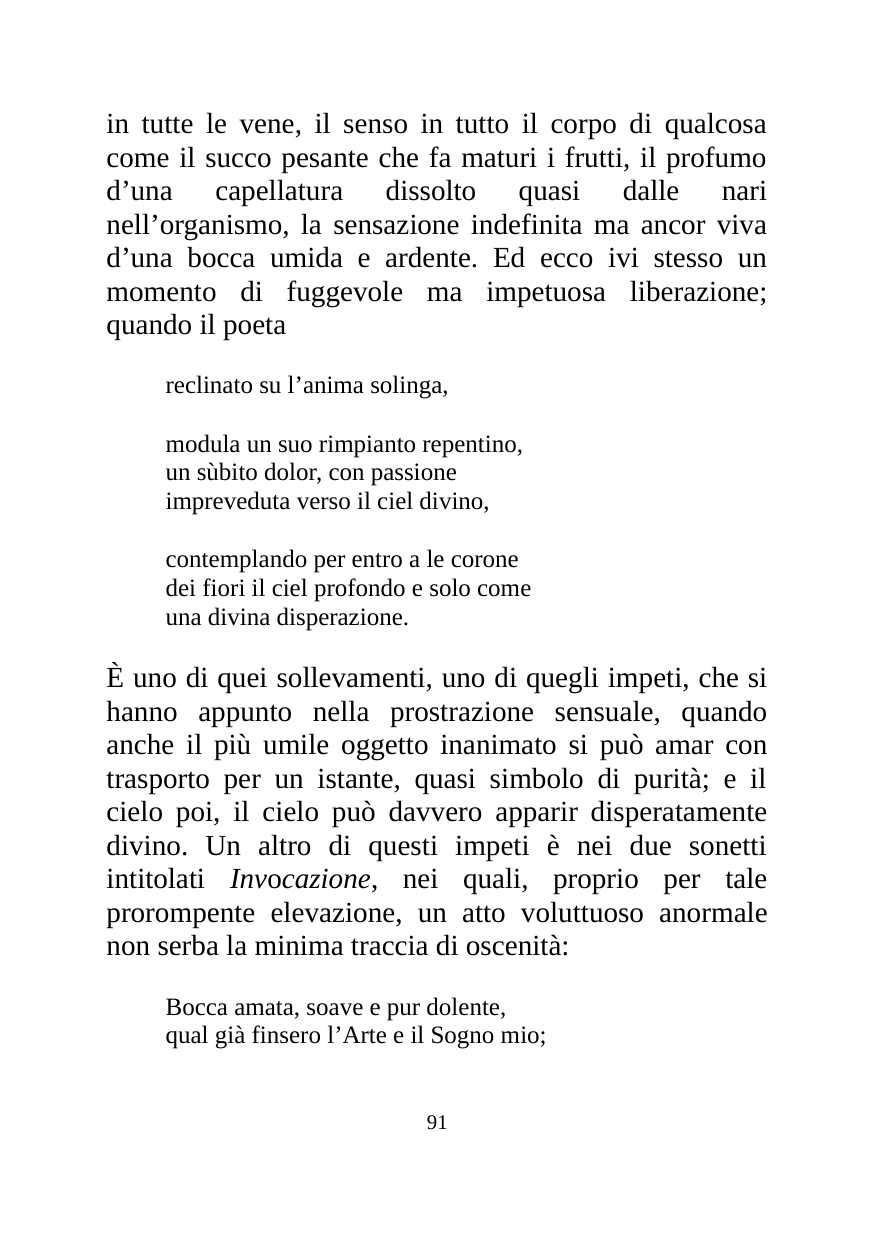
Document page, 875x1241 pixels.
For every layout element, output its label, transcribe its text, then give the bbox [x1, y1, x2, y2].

text modula un suo rimpianto repentino, un sùbito dolor, con passione impreveduta verso il ciel divino, [165, 429, 768, 515]
text Bocca amata, soave e pur dolente, qual già finsero l’Arte e il Sogno mio; [165, 992, 768, 1049]
text reclinato su l’anima solinga, [165, 371, 768, 399]
text contemplando per entro a le corone dei fiori il ciel profondo e solo come una divina disperazione. [165, 544, 768, 631]
text È uno di quei sollevamenti, uno di quegli impeti, che si hanno appunto nella prostrazione sensuale, quando anche il più umile oggetto inanimato si può amar con trasporto per un istante, quasi simbolo di purità; e il cielo poi, il cielo può davvero apparir disperatamente divino. Un altro di questi impeti è nei due sonetti intitolati Invocazione, nei quali, proprio per tale prorompente elevazione, un atto voluttuoso anormale non serba la minima traccia di oscenità: [106, 660, 768, 962]
text in tutte le vene, il senso in tutto il corpo di qualcosa come il succo pesante che fa maturi i frutti, il profumo d’una capellatura dissolto quasi dalle nari nell’organismo, la sensazione indefinita ma ancor viva d’una bocca umida e ardente. Ed ecco ivi stesso un momento di fuggevole ma impetuosa liberazione; quando il poeta [106, 106, 768, 341]
